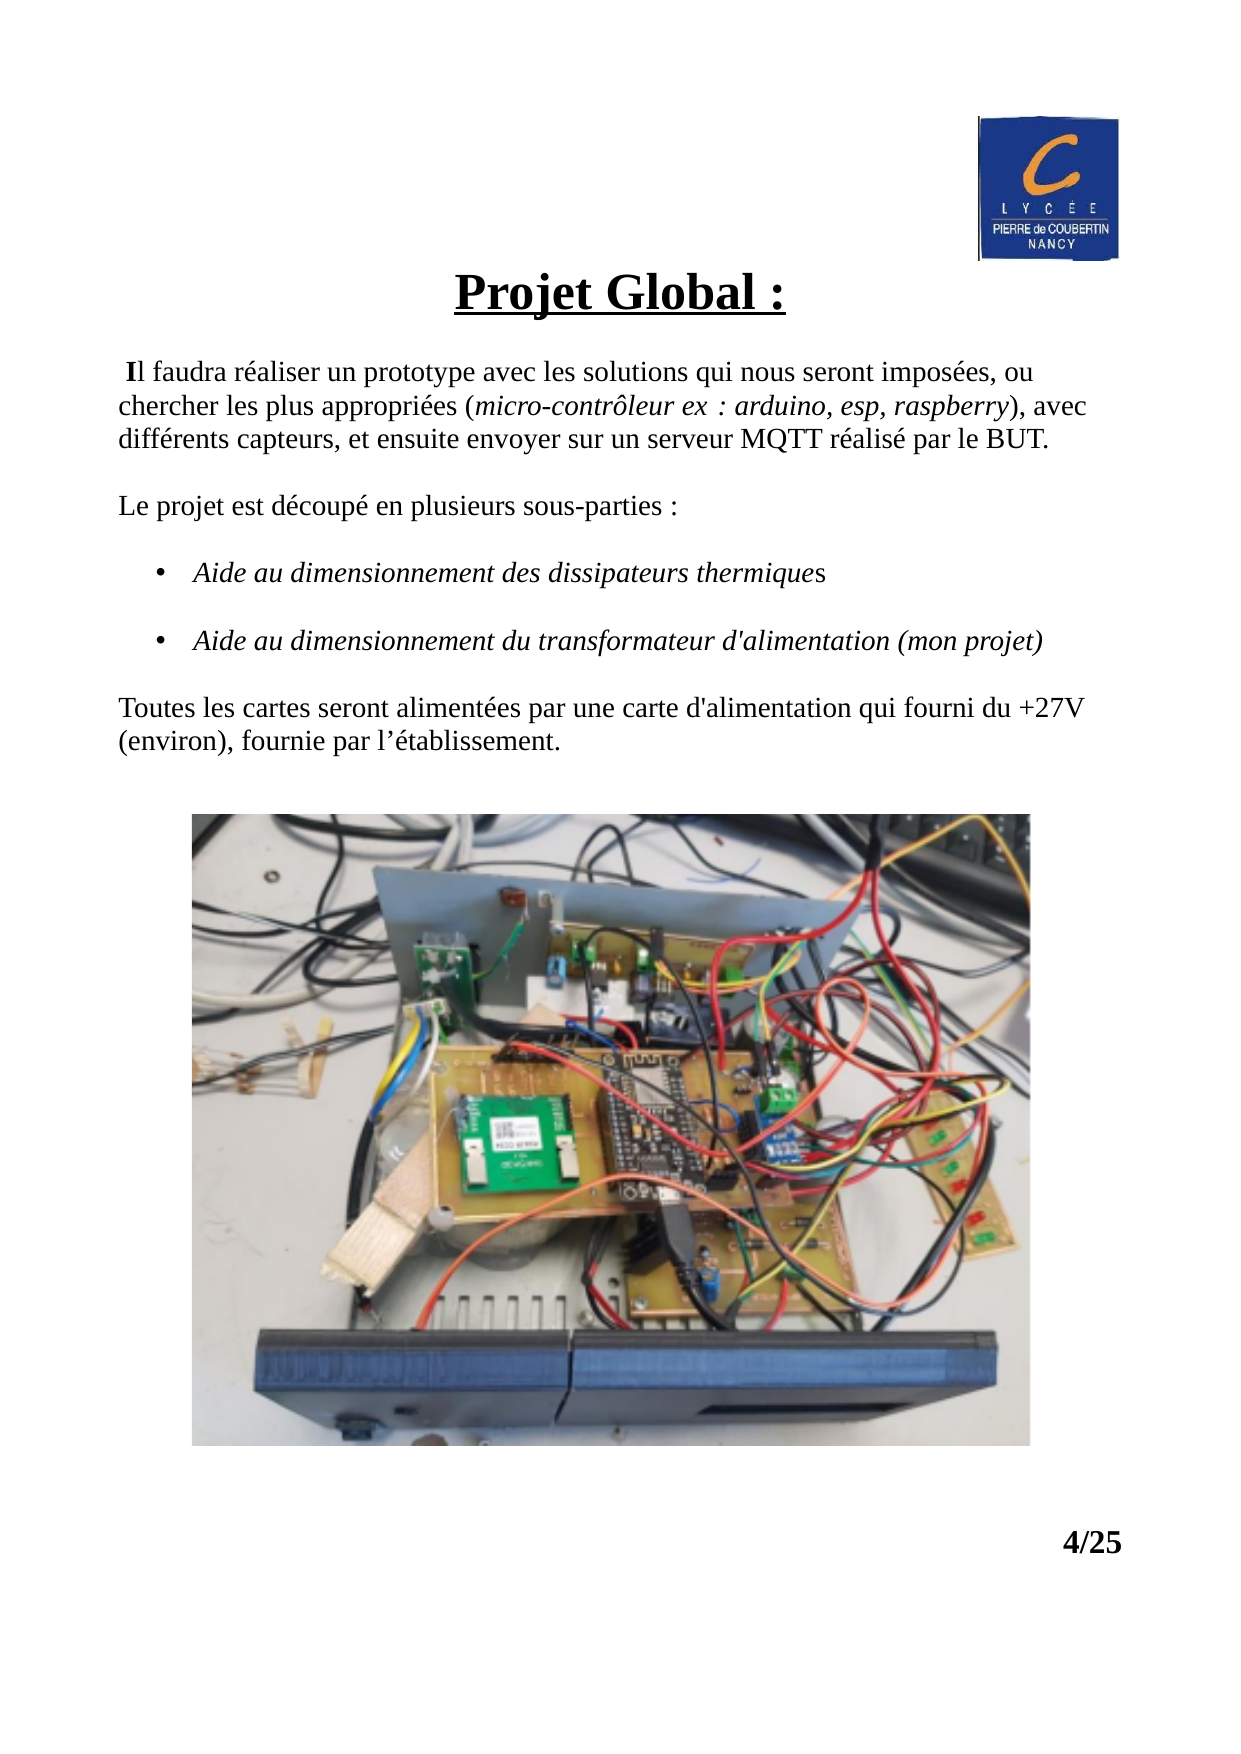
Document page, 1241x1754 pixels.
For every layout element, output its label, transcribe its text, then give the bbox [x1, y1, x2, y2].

list Aide au dimensionnement des dissipateurs thermiques [156, 555, 1122, 589]
list Aide au dimensionnement du transformateur d'alimentation (mon projet) [156, 623, 1122, 656]
picture [975, 116, 1120, 261]
text 4/25 [118, 1522, 1122, 1561]
text Projet Global : [118, 261, 1122, 321]
text Il faudra réaliser un prototype avec les solutions qui nous seront imposées, ou chercher les plus appropriées (micro-contrôleur ex : arduino, esp, raspberry), avec différents capteurs, et ensuite envoyer sur un serveur MQTT réalisé par le BUT. [118, 354, 1122, 455]
text Toutes les cartes seront alimentées par une carte d'alimentation qui fourni du +27V (environ), fournie par l’établissement. [118, 690, 1122, 757]
text Le projet est découpé en plusieurs sous-parties : [118, 488, 1122, 522]
picture [191, 814, 1033, 1446]
